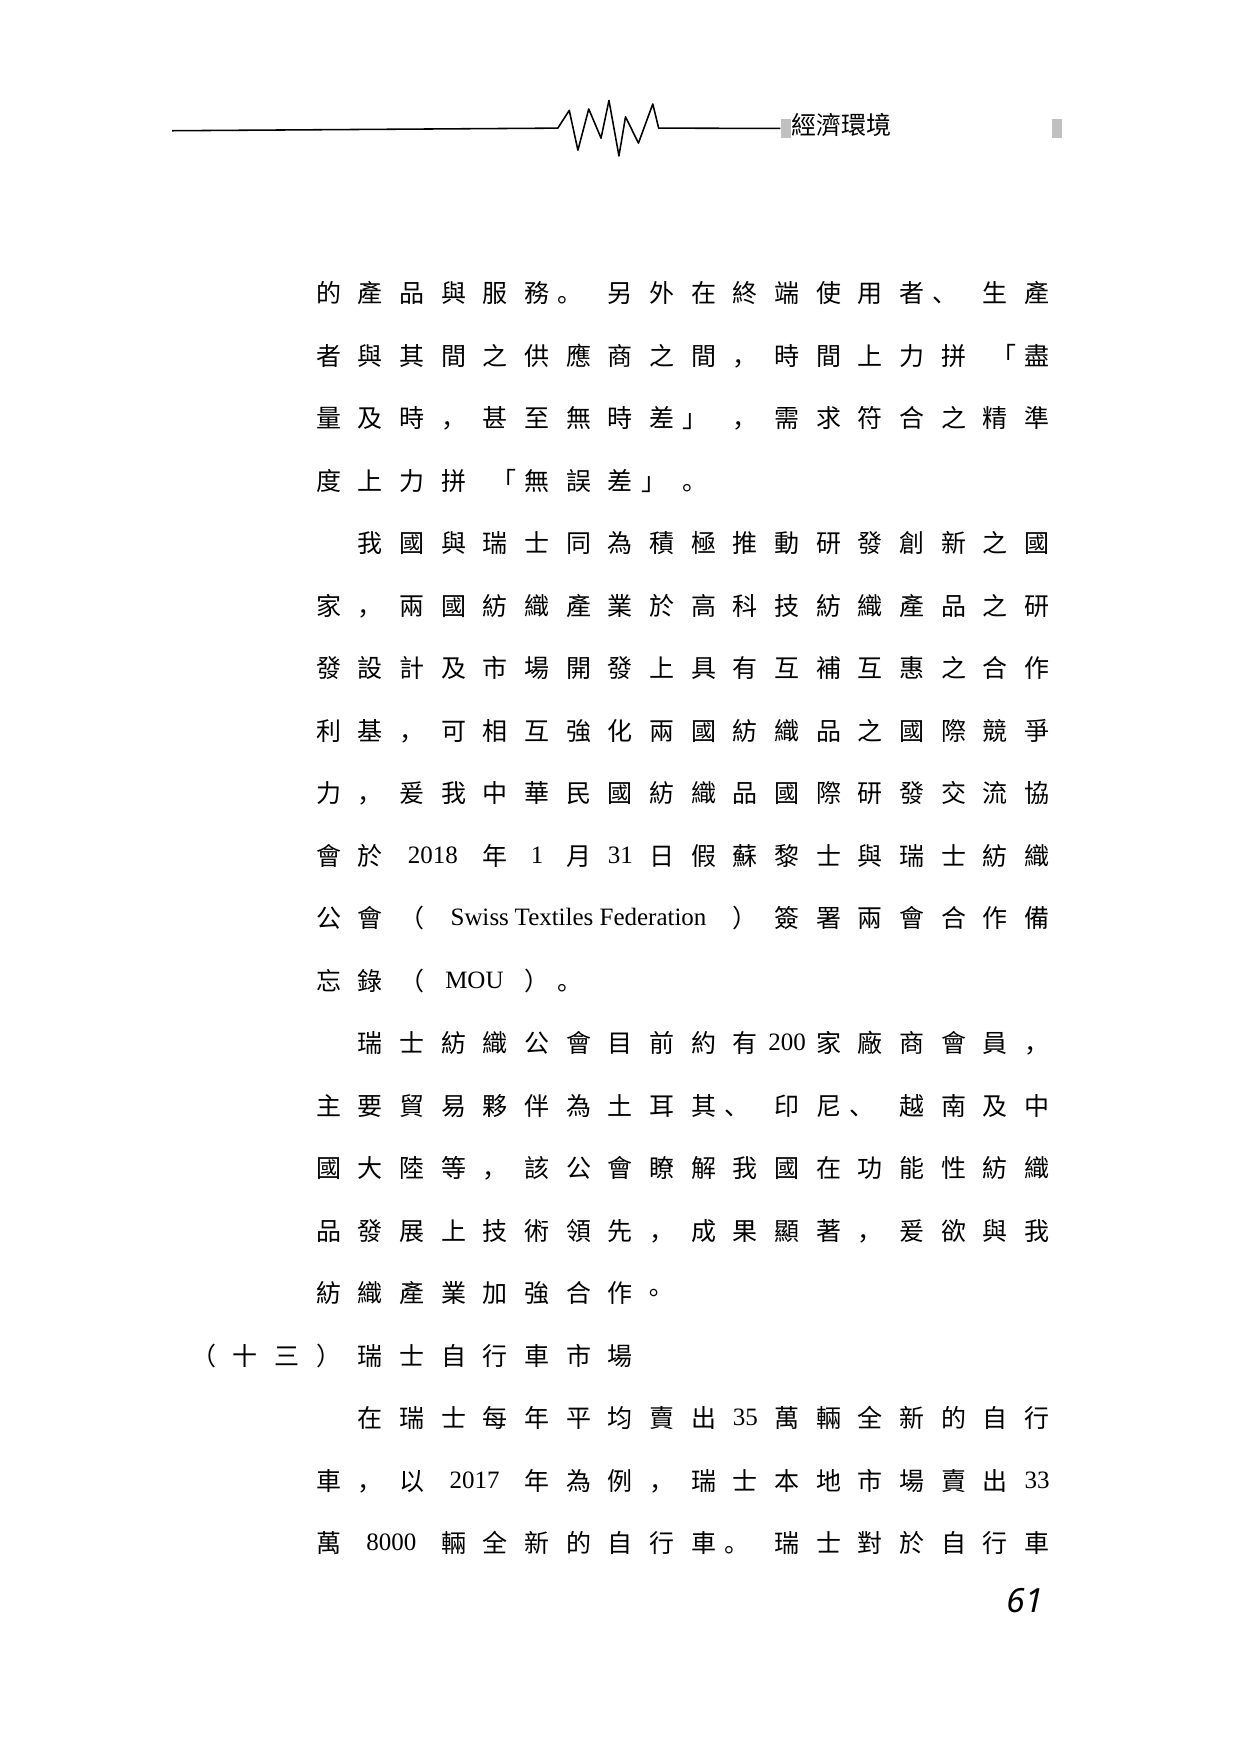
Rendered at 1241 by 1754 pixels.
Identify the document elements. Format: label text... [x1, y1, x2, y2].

text 瑞士紡織公會目前約有200家廠商會員，主要貿易夥伴為土耳其、印尼、越南及中國大陸等，該公會瞭解我國在功能性紡織品發展上技術領先，成果顯著，爰欲與我紡織產業加強合作。 [281, 1000, 1058, 1313]
text 在瑞士每年平均賣出35萬輛全新的自行車，以2017年為例，瑞士本地市場賣出33萬8000輛全新的自行車。瑞士對於自行車 [281, 1375, 1058, 1563]
text 我國與瑞士同為積極推動研發創新之國家，兩國紡織產業於高科技紡織產品之研發設計及市場開發上具有互補互惠之合作利基，可相互強化兩國紡織品之國際競爭力，爰我中華民國紡織品國際研發交流協會於2018年1月31日假蘇黎士與瑞士紡織公會（Swiss Textiles Federation）簽署兩會合作備忘錄（MOU）。 [281, 500, 1058, 1000]
text （十三）瑞士自行車市場 [183, 1313, 1058, 1375]
text 的產品與服務。另外在終端使用者、生產者與其間之供應商之間，時間上力拼「盡量及時，甚至無時差」，需求符合之精準度上力拼「無誤差」。 [281, 250, 1058, 500]
